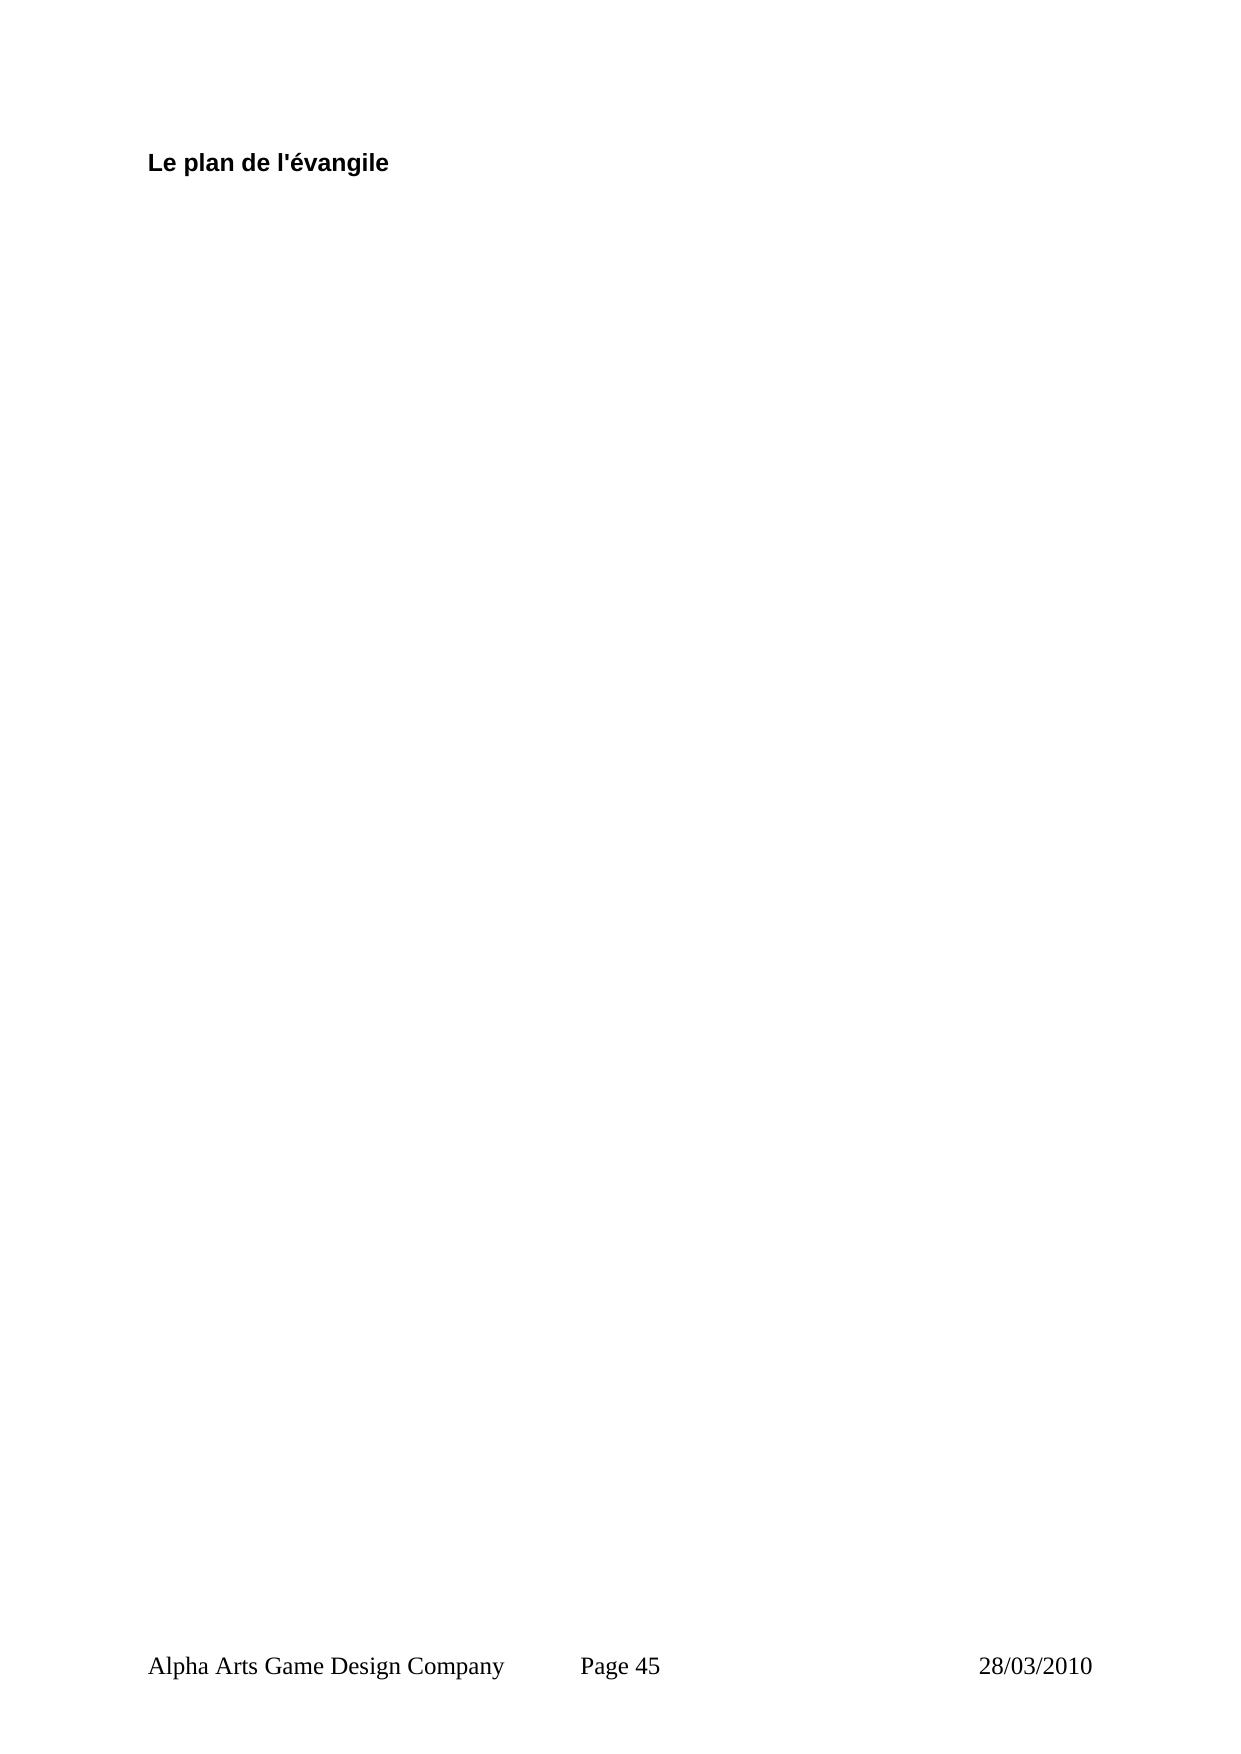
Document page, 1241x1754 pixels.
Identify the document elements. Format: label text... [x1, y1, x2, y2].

subtitle Le plan de l'évangile [148, 148, 1092, 176]
